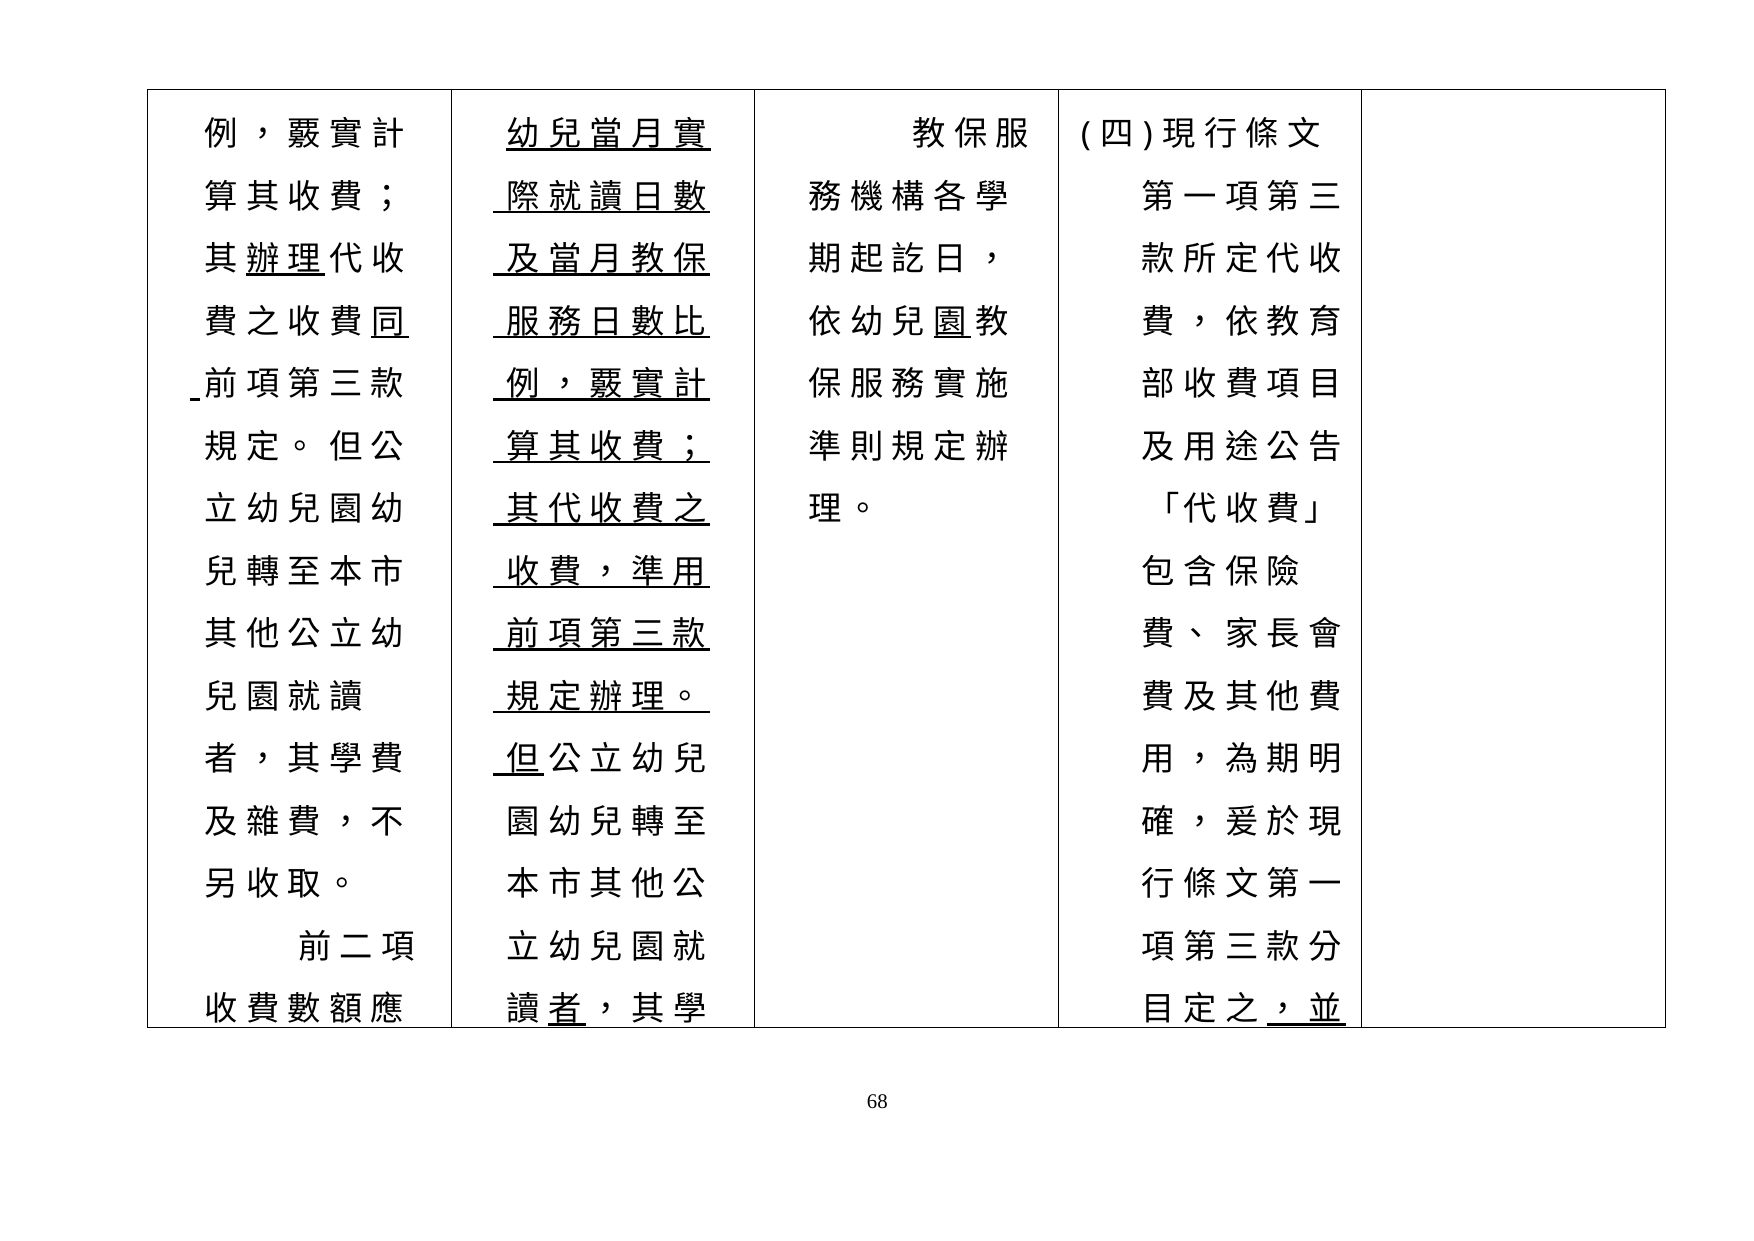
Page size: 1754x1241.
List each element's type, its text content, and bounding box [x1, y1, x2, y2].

table_cell 幼兒當月實際就讀日數及當月教保服務日數比例，覈實計算其收費；其代收費之收費，準用前項第三款規定辦理。但公立幼兒園幼兒轉至本市其他公立幼兒園就讀者，其學 [452, 90, 754, 1027]
table_cell [88, 89, 147, 1027]
table_cell (四)現行條文第一項第三款所定代收費，依教育部收費項目及用途公告「代收費」包含保險費、家長會費及其他費用，為期明確，爰於現行條文第一項第三款分目定之，並 [1059, 90, 1361, 1027]
table_cell [1362, 90, 1665, 1027]
table_cell 例，覈實計算其收費；其辦理代收費之收費同前項第三款規定。但公立幼兒園幼兒轉至本市其他公立幼兒園就讀者，其學費及雜費，不另收取。 前二項收費數額應 [148, 90, 451, 1027]
table_cell 教保服務機構各學期起訖日，依幼兒園教保服務實施準則規定辦理。 [755, 90, 1058, 1027]
table_cell [1666, 89, 1683, 1027]
